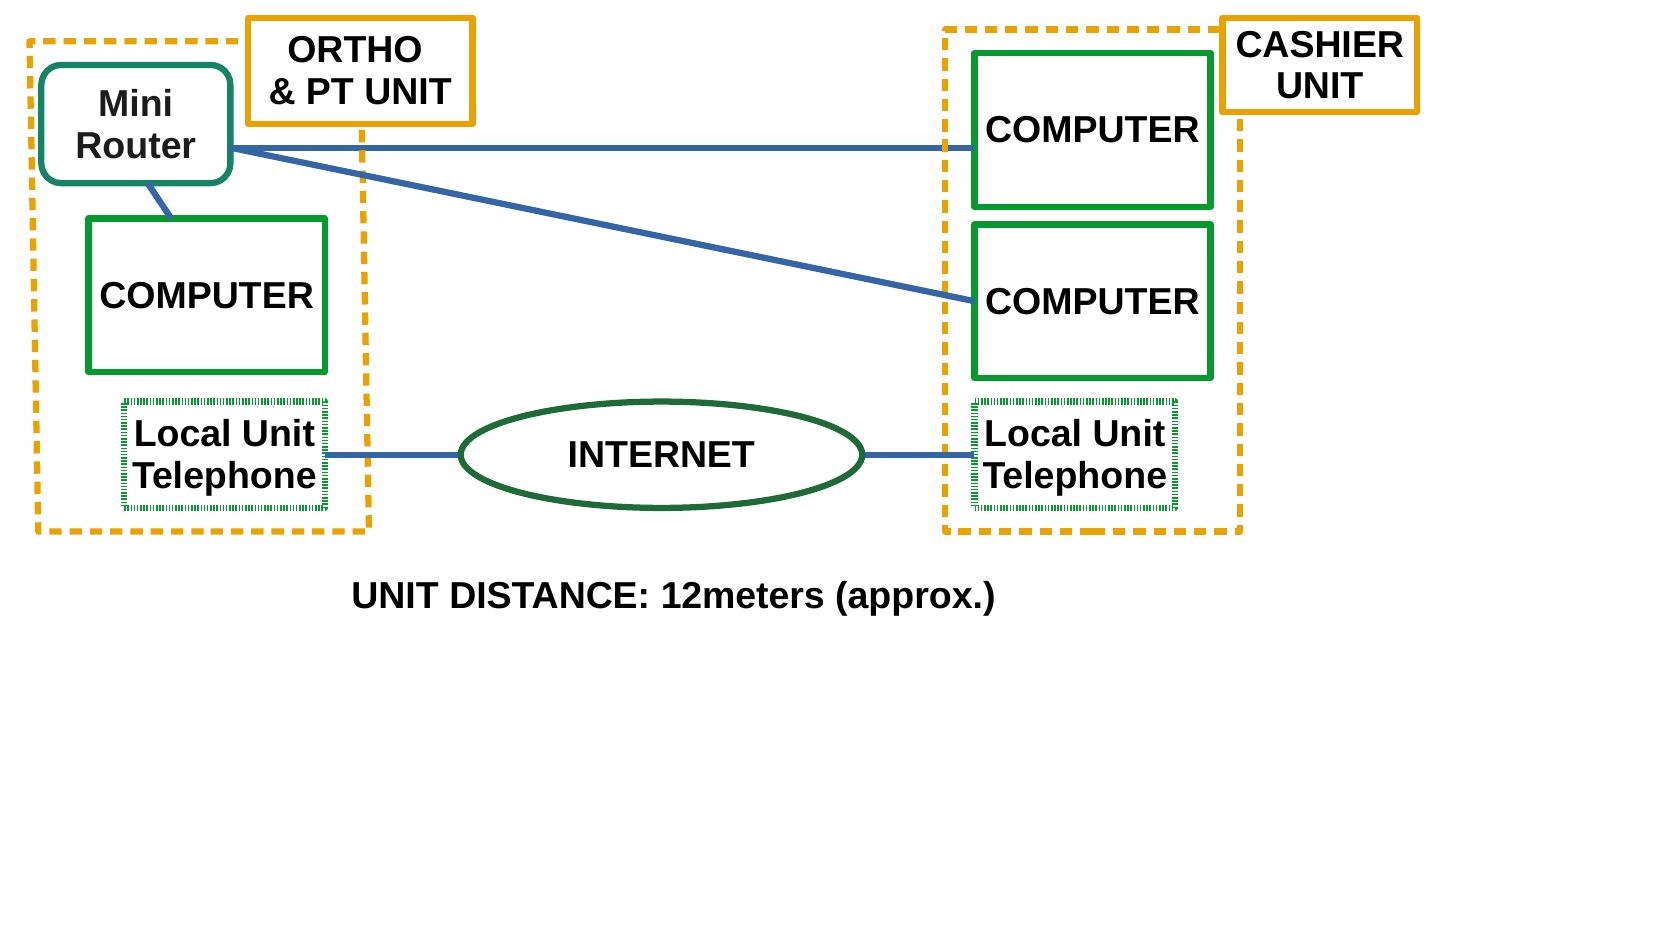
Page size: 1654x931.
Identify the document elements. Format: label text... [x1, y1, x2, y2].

text_box INTERNET [460, 401, 863, 508]
text_box COMPUTER [974, 224, 1211, 378]
text_box Mini Router [41, 64, 231, 184]
text_box Local Unit Telephone [124, 401, 325, 508]
text_box COMPUTER [974, 53, 1211, 207]
text_box UNIT DISTANCE: 12meters (approx.) [336, 566, 1081, 624]
text_box COMPUTER [88, 218, 325, 373]
text_box CASHIER UNIT [1222, 17, 1418, 113]
text_box Local Unit Telephone [974, 401, 1176, 508]
text_box ORTHO & PT UNIT [248, 17, 473, 125]
